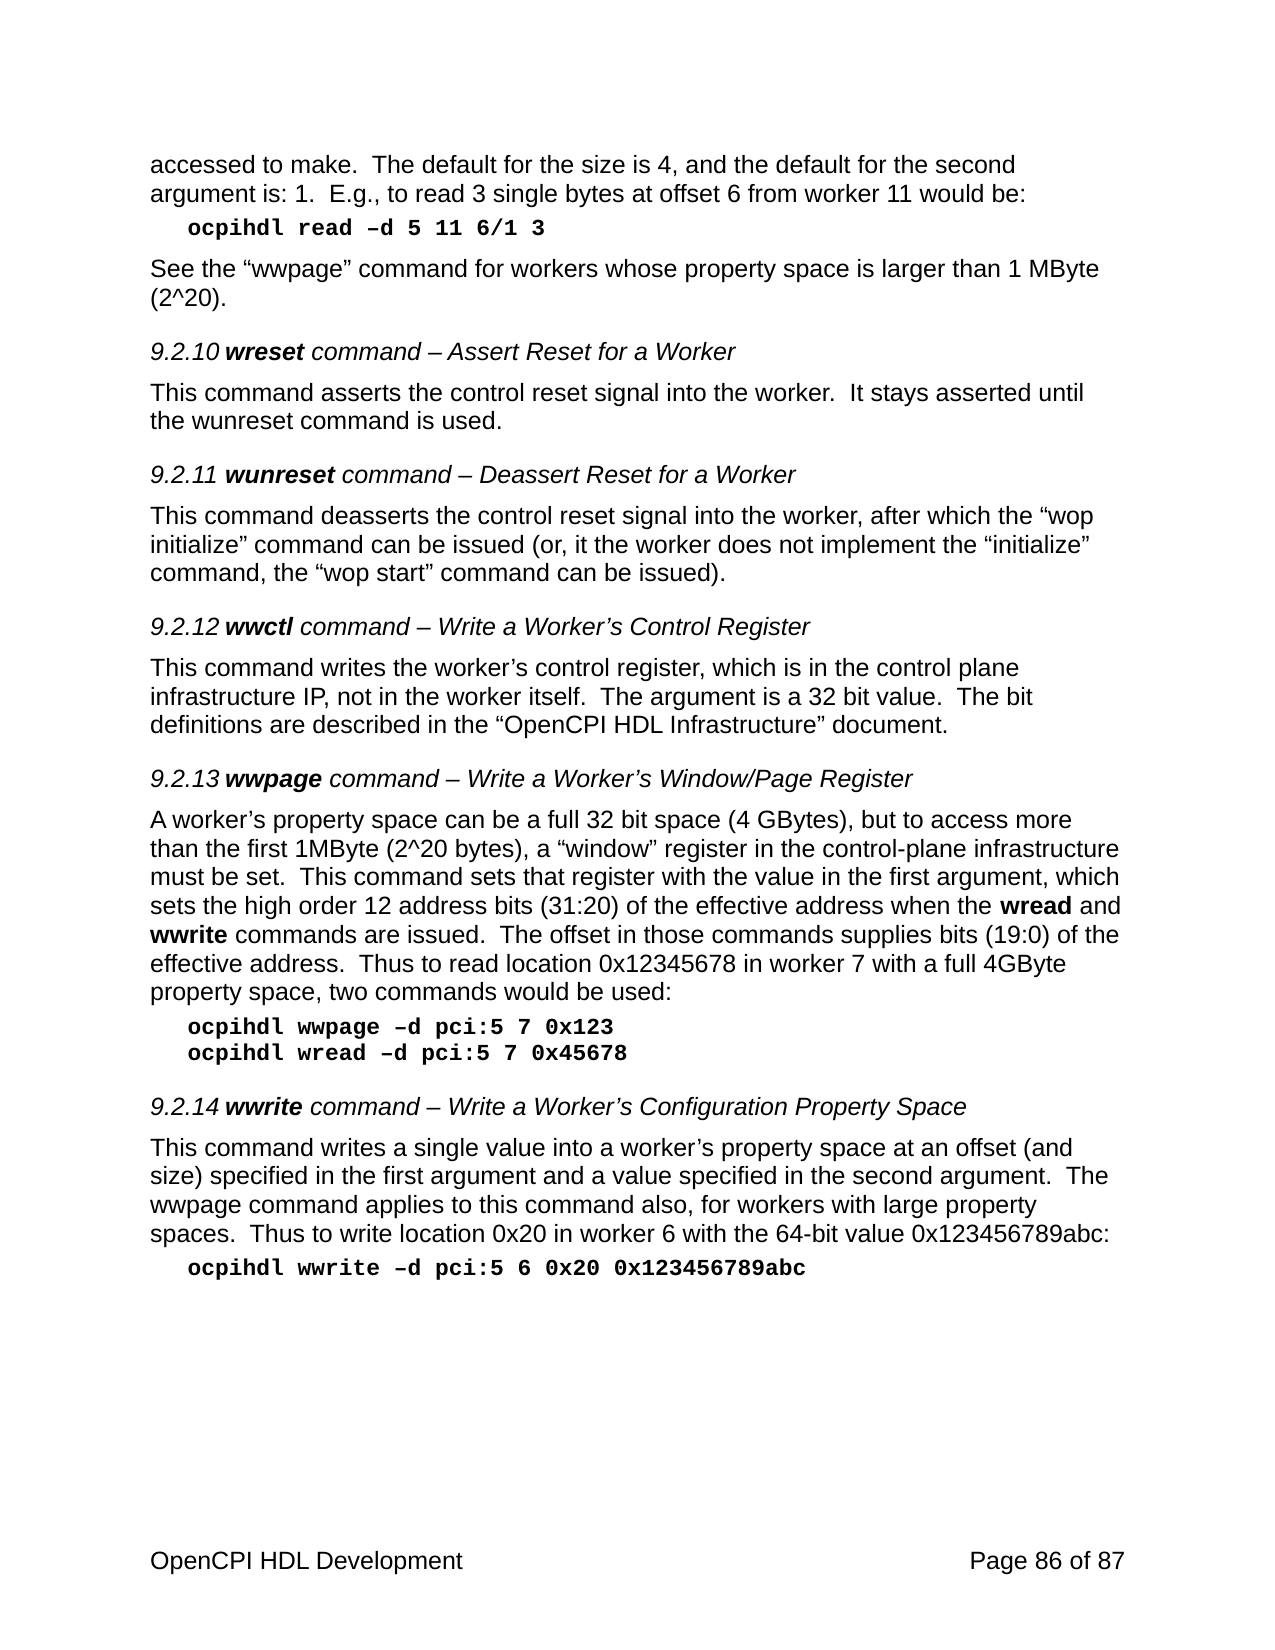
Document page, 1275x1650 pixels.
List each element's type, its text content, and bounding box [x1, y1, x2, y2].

text ocpihdl wwpage –d pci:5 7 0x123 ocpihdl wread –d pci:5 7 0x45678 [187, 1015, 1125, 1067]
subtitle wunreset command – Deassert Reset for a Worker [150, 460, 1125, 489]
subtitle wreset command – Assert Reset for a Worker [150, 337, 1125, 366]
text ocpihdl wwrite –d pci:5 6 0x20 0x123456789abc [187, 1257, 1125, 1282]
text This command asserts the control reset signal into the worker. It stays asserted until the wunreset command is used. [150, 378, 1125, 435]
text ocpihdl read –d 5 11 6/1 3 [187, 216, 1125, 242]
subtitle wwpage command – Write a Worker’s Window/Page Register [150, 764, 1125, 793]
text accessed to make. The default for the size is 4, and the default for the second argument is: 1. E.g., to read 3 single bytes at offset 6 from worker 11 would be: [150, 150, 1125, 207]
text This command deasserts the control reset signal into the worker, after which the “wop initialize” command can be issued (or, it the worker does not implement the “initialize” command, the “wop start” command can be issued). [150, 501, 1125, 587]
text See the “wwpage” command for workers whose property space is larger than 1 MByte (2^20). [150, 254, 1125, 312]
subtitle wwrite command – Write a Worker’s Configuration Property Space [150, 1092, 1125, 1121]
text This command writes a single value into a worker’s property space at an offset (and size) specified in the first argument and a value specified in the second argument. The wwpage command applies to this command also, for workers with large property spaces. Thus to write location 0x20 in worker 6 with the 64-bit value 0x123456789abc: [150, 1133, 1125, 1248]
subtitle wwctl command – Write a Worker’s Control Register [150, 612, 1125, 641]
text This command writes the worker’s control register, which is in the control plane infrastructure IP, not in the worker itself. The argument is a 32 bit value. The bit definitions are described in the “OpenCPI HDL Infrastructure” document. [150, 653, 1125, 739]
text A worker’s property space can be a full 32 bit space (4 GBytes), but to access more than the first 1MByte (2^20 bytes), a “window” register in the control-plane infrastructure must be set. This command sets that register with the value in the first argument, which sets the high order 12 address bits (31:20) of the effective address when the wread and wwrite commands are issued. The offset in those commands supplies bits (19:0) of the effective address. Thus to read location 0x12345678 in worker 7 with a full 4GByte property space, two commands would be used: [150, 805, 1125, 1006]
